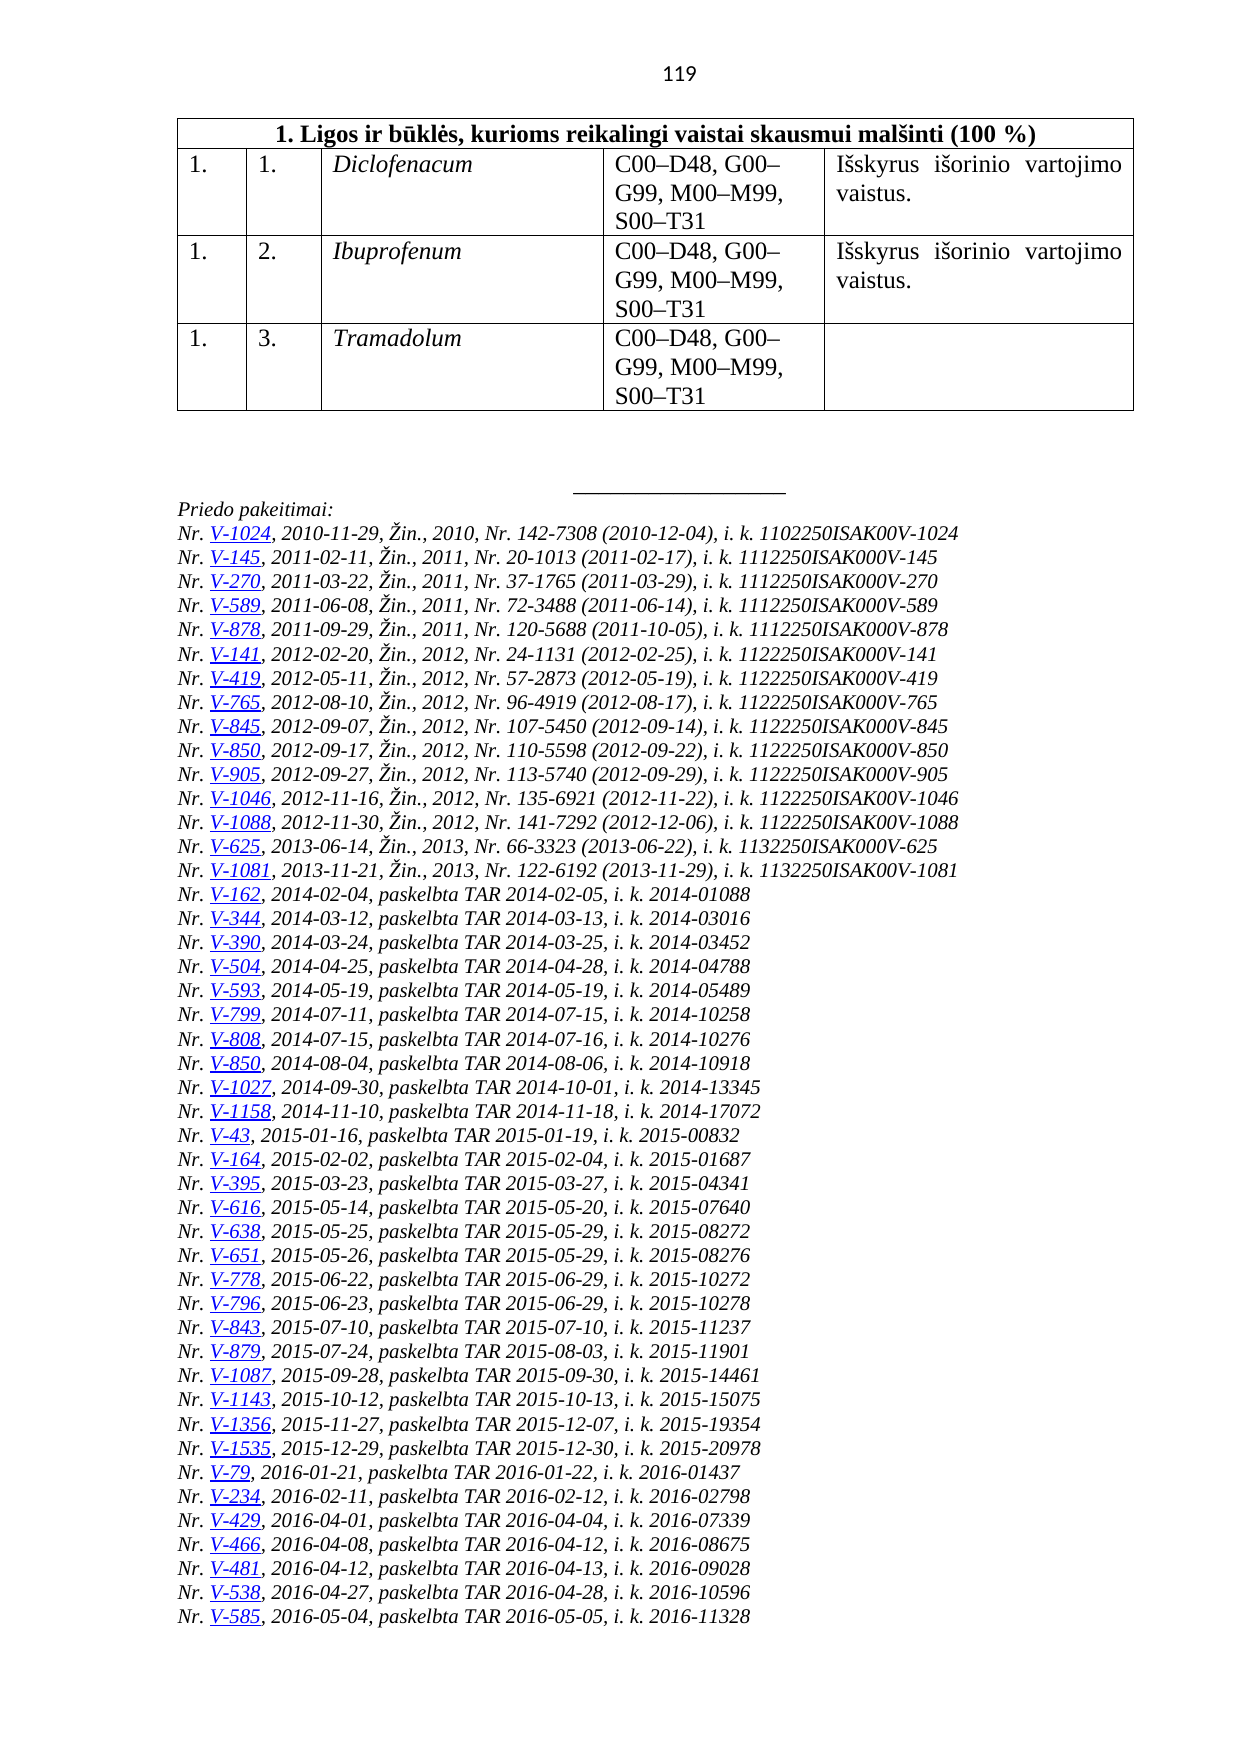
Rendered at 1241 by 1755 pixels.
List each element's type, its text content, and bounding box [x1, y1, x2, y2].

table_cell 1. [178, 149, 246, 235]
text Nr. V-778, 2015-06-22, paskelbta TAR 2015-06-29, i. k. 2015-10272 [177, 1267, 1181, 1291]
text Priedo pakeitimai: [177, 497, 1181, 521]
text Nr. V-1027, 2014-09-30, paskelbta TAR 2014-10-01, i. k. 2014-13345 [177, 1074, 1181, 1099]
text Nr. V-419, 2012-05-11, Žin., 2012, Nr. 57-2873 (2012-05-19), i. k. 1122250ISAK000V-419 [177, 666, 1181, 689]
text Nr. V-808, 2014-07-15, paskelbta TAR 2014-07-16, i. k. 2014-10276 [177, 1026, 1181, 1051]
text Nr. V-481, 2016-04-12, paskelbta TAR 2016-04-13, i. k. 2016-09028 [177, 1556, 1181, 1580]
table_cell 1. [178, 324, 246, 410]
text Nr. V-796, 2015-06-23, paskelbta TAR 2015-06-29, i. k. 2015-10278 [177, 1291, 1181, 1315]
table_cell 1. [178, 236, 246, 322]
table_cell C00–D48, G00–G99, M00–M99, S00–T31 [604, 324, 824, 410]
table_cell Išskyrus išorinio vartojimo vaistus. [825, 149, 1133, 235]
text _________________ [177, 468, 1181, 497]
text Nr. V-1143, 2015-10-12, paskelbta TAR 2015-10-13, i. k. 2015-15075 [177, 1387, 1181, 1411]
text Nr. V-1087, 2015-09-28, paskelbta TAR 2015-09-30, i. k. 2015-14461 [177, 1363, 1181, 1387]
text Nr. V-1356, 2015-11-27, paskelbta TAR 2015-12-07, i. k. 2015-19354 [177, 1411, 1181, 1436]
text Nr. V-850, 2012-09-17, Žin., 2012, Nr. 110-5598 (2012-09-22), i. k. 1122250ISAK000V-850 [177, 738, 1181, 762]
text Nr. V-1046, 2012-11-16, Žin., 2012, Nr. 135-6921 (2012-11-22), i. k. 1122250ISAK00V-1046 [177, 786, 1181, 810]
text Nr. V-1535, 2015-12-29, paskelbta TAR 2015-12-30, i. k. 2015-20978 [177, 1436, 1181, 1459]
table_cell Diclofenacum [322, 149, 603, 235]
text Nr. V-651, 2015-05-26, paskelbta TAR 2015-05-29, i. k. 2015-08276 [177, 1243, 1181, 1267]
table_cell C00–D48, G00–G99, M00–M99, S00–T31 [604, 149, 824, 235]
table_cell C00–D48, G00–G99, M00–M99, S00–T31 [604, 236, 824, 322]
text Nr. V-799, 2014-07-11, paskelbta TAR 2014-07-15, i. k. 2014-10258 [177, 1002, 1181, 1026]
table_cell 1. [247, 149, 321, 235]
text Nr. V-905, 2012-09-27, Žin., 2012, Nr. 113-5740 (2012-09-29), i. k. 1122250ISAK000V-905 [177, 762, 1181, 786]
text Nr. V-234, 2016-02-11, paskelbta TAR 2016-02-12, i. k. 2016-02798 [177, 1484, 1181, 1508]
text Nr. V-141, 2012-02-20, Žin., 2012, Nr. 24-1131 (2012-02-25), i. k. 1122250ISAK000V-141 [177, 641, 1181, 666]
text Nr. V-585, 2016-05-04, paskelbta TAR 2016-05-05, i. k. 2016-11328 [177, 1604, 1181, 1628]
text Nr. V-429, 2016-04-01, paskelbta TAR 2016-04-04, i. k. 2016-07339 [177, 1508, 1181, 1532]
text Nr. V-390, 2014-03-24, paskelbta TAR 2014-03-25, i. k. 2014-03452 [177, 930, 1181, 954]
text Nr. V-395, 2015-03-23, paskelbta TAR 2015-03-27, i. k. 2015-04341 [177, 1171, 1181, 1195]
text Nr. V-589, 2011-06-08, Žin., 2011, Nr. 72-3488 (2011-06-14), i. k. 1112250ISAK000V-589 [177, 593, 1181, 617]
text Nr. V-879, 2015-07-24, paskelbta TAR 2015-08-03, i. k. 2015-11901 [177, 1339, 1181, 1363]
table_cell Tramadolum [322, 324, 603, 410]
text Nr. V-344, 2014-03-12, paskelbta TAR 2014-03-13, i. k. 2014-03016 [177, 906, 1181, 930]
text Nr. V-1081, 2013-11-21, Žin., 2013, Nr. 122-6192 (2013-11-29), i. k. 1132250ISAK00V-1081 [177, 858, 1181, 882]
text Nr. V-145, 2011-02-11, Žin., 2011, Nr. 20-1013 (2011-02-17), i. k. 1112250ISAK000V-145 [177, 545, 1181, 569]
text Nr. V-164, 2015-02-02, paskelbta TAR 2015-02-04, i. k. 2015-01687 [177, 1147, 1181, 1171]
text Nr. V-616, 2015-05-14, paskelbta TAR 2015-05-20, i. k. 2015-07640 [177, 1195, 1181, 1219]
table_cell 2. [247, 236, 321, 322]
text Nr. V-1024, 2010-11-29, Žin., 2010, Nr. 142-7308 (2010-12-04), i. k. 1102250ISAK00V-1024 [177, 521, 1181, 545]
text Nr. V-850, 2014-08-04, paskelbta TAR 2014-08-06, i. k. 2014-10918 [177, 1051, 1181, 1074]
text Nr. V-504, 2014-04-25, paskelbta TAR 2014-04-28, i. k. 2014-04788 [177, 954, 1181, 978]
text Nr. V-845, 2012-09-07, Žin., 2012, Nr. 107-5450 (2012-09-14), i. k. 1122250ISAK000V-845 [177, 714, 1181, 738]
text Nr. V-593, 2014-05-19, paskelbta TAR 2014-05-19, i. k. 2014-05489 [177, 978, 1181, 1002]
text Nr. V-878, 2011-09-29, Žin., 2011, Nr. 120-5688 (2011-10-05), i. k. 1112250ISAK000V-878 [177, 617, 1181, 641]
text Nr. V-466, 2016-04-08, paskelbta TAR 2016-04-12, i. k. 2016-08675 [177, 1532, 1181, 1556]
text Nr. V-1088, 2012-11-30, Žin., 2012, Nr. 141-7292 (2012-12-06), i. k. 1122250ISAK00V-1088 [177, 810, 1181, 834]
table_cell Išskyrus išorinio vartojimo vaistus. [825, 236, 1133, 322]
table_cell 3. [247, 324, 321, 410]
text Nr. V-270, 2011-03-22, Žin., 2011, Nr. 37-1765 (2011-03-29), i. k. 1112250ISAK000V-270 [177, 569, 1181, 593]
text Nr. V-43, 2015-01-16, paskelbta TAR 2015-01-19, i. k. 2015-00832 [177, 1123, 1181, 1147]
text Nr. V-843, 2015-07-10, paskelbta TAR 2015-07-10, i. k. 2015-11237 [177, 1315, 1181, 1339]
text Nr. V-625, 2013-06-14, Žin., 2013, Nr. 66-3323 (2013-06-22), i. k. 1132250ISAK000V-625 [177, 834, 1181, 858]
table_cell [825, 324, 1133, 410]
table_cell Ibuprofenum [322, 236, 603, 322]
text Nr. V-1158, 2014-11-10, paskelbta TAR 2014-11-18, i. k. 2014-17072 [177, 1099, 1181, 1123]
table_cell 1. Ligos ir būklės, kurioms reikalingi vaistai skausmui malšinti (100 %) [178, 119, 1133, 148]
text Nr. V-79, 2016-01-21, paskelbta TAR 2016-01-22, i. k. 2016-01437 [177, 1459, 1181, 1484]
text Nr. V-765, 2012-08-10, Žin., 2012, Nr. 96-4919 (2012-08-17), i. k. 1122250ISAK000V-765 [177, 689, 1181, 714]
text Nr. V-538, 2016-04-27, paskelbta TAR 2016-04-28, i. k. 2016-10596 [177, 1580, 1181, 1604]
text Nr. V-638, 2015-05-25, paskelbta TAR 2015-05-29, i. k. 2015-08272 [177, 1219, 1181, 1243]
text Nr. V-162, 2014-02-04, paskelbta TAR 2014-02-05, i. k. 2014-01088 [177, 882, 1181, 906]
